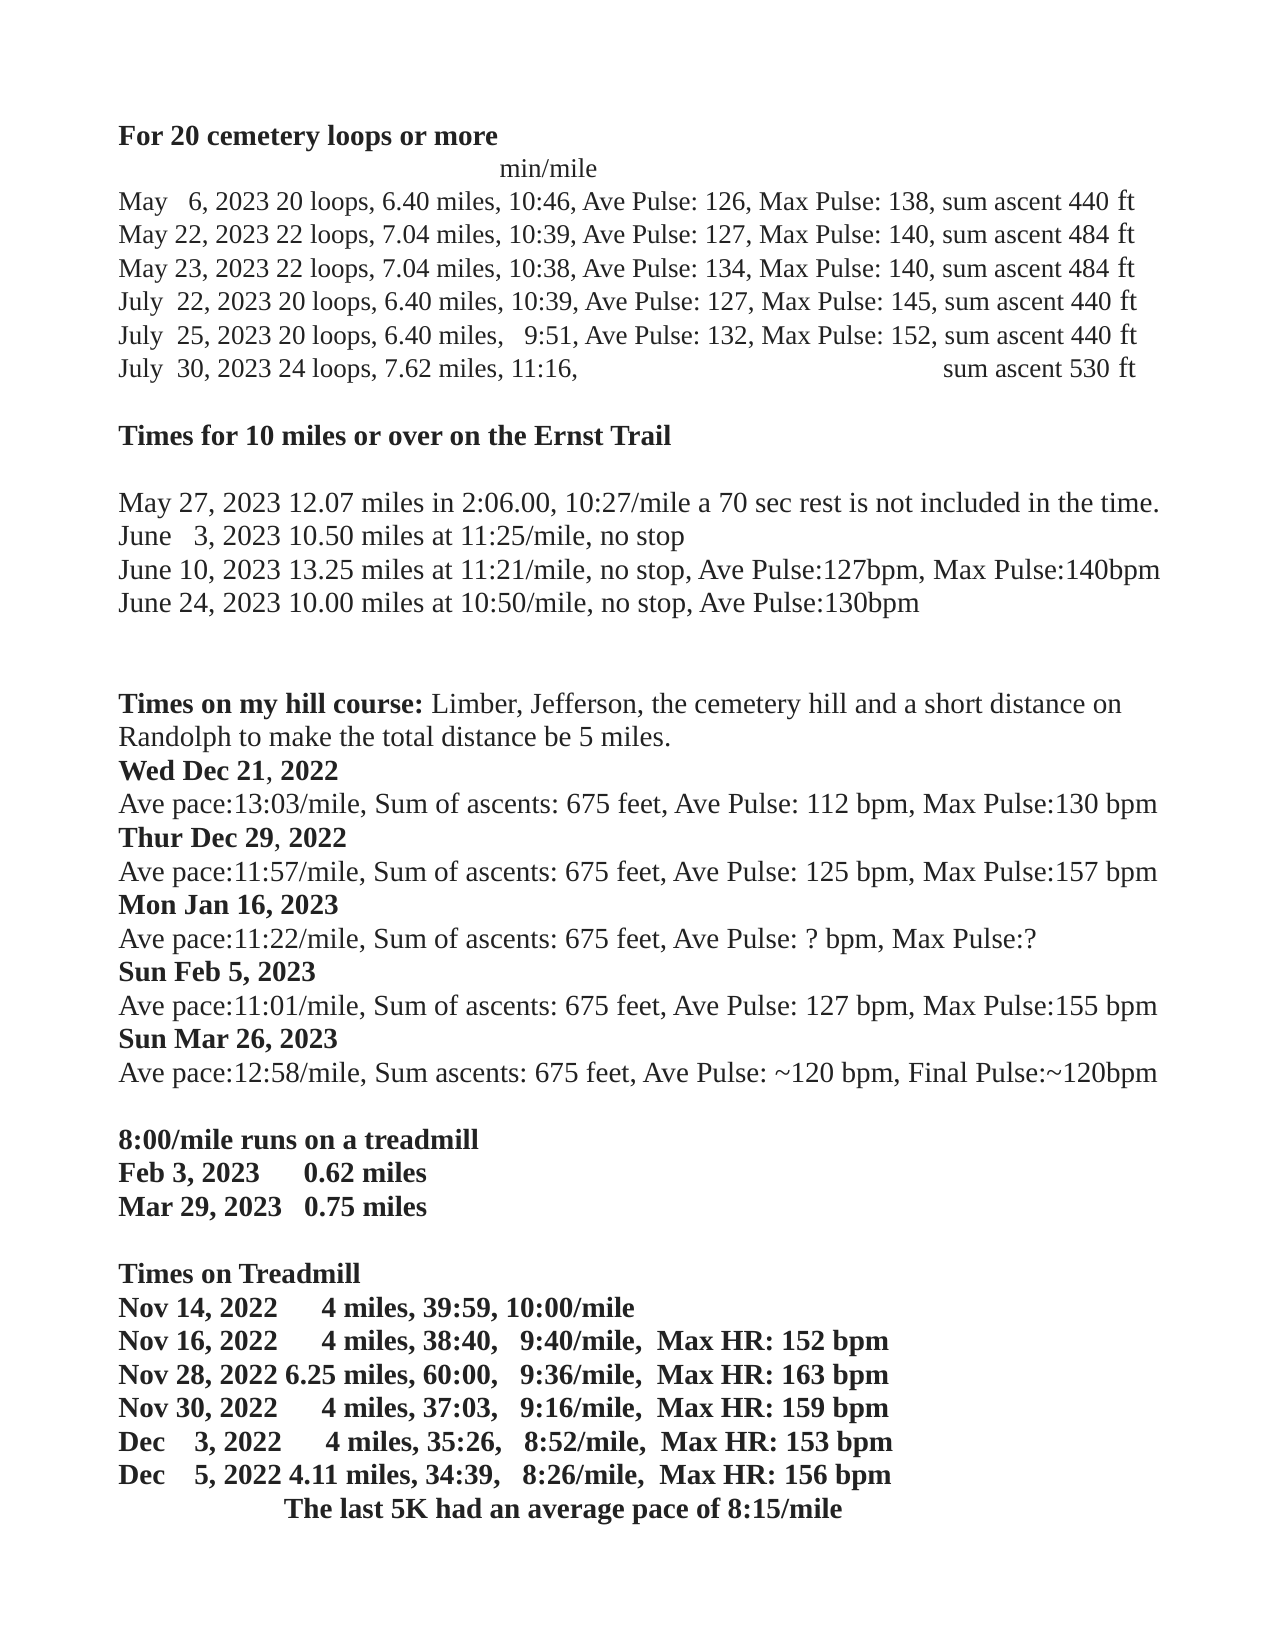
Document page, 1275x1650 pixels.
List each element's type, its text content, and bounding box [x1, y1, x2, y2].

text Nov 16, 2022 4 miles, 38:40, 9:40/mile, Max HR: 152 bpm [118, 1323, 1161, 1357]
text Ave pace:13:03/mile, Sum of ascents: 675 feet, Ave Pulse: 112 bpm, Max Pulse:130 bpm [118, 787, 1161, 820]
text Times for 10 miles or over on the Ernst Trail [118, 418, 1161, 451]
text The last 5K had an average pace of 8:15/mile [118, 1491, 1161, 1524]
text May 22, 2023 22 loops, 7.04 miles, 10:39, Ave Pulse: 127, Max Pulse: 140, sum ascent 484 ft [118, 216, 1161, 250]
text Thur Dec 29, 2022 [118, 820, 1161, 854]
text Mar 29, 2023 0.75 miles [118, 1189, 1161, 1223]
text June 3, 2023 10.50 miles at 11:25/mile, no stop [118, 518, 1161, 552]
text Sun Mar 26, 2023 [118, 1021, 1161, 1055]
text Dec 3, 2022 4 miles, 35:26, 8:52/mile, Max HR: 153 bpm [118, 1424, 1161, 1457]
text min/mile [118, 152, 1161, 183]
text May 6, 2023 20 loops, 6.40 miles, 10:46, Ave Pulse: 126, Max Pulse: 138, sum ascent 440 ft [118, 183, 1161, 216]
text Wed Dec 21, 2022 [118, 753, 1161, 787]
text Times on my hill course: Limber, Jefferson, the cemetery hill and a short distance on Randolph to make the total distance be 5 miles. [118, 686, 1161, 753]
text Ave pace:11:57/mile, Sum of ascents: 675 feet, Ave Pulse: 125 bpm, Max Pulse:157 bpm [118, 854, 1161, 887]
text May 27, 2023 12.07 miles in 2:06.00, 10:27/mile a 70 sec rest is not included in the time. [118, 485, 1161, 518]
text 8:00/mile runs on a treadmill [118, 1122, 1161, 1156]
text May 23, 2023 22 loops, 7.04 miles, 10:38, Ave Pulse: 134, Max Pulse: 140, sum ascent 484 ft [118, 250, 1161, 283]
text Nov 30, 2022 4 miles, 37:03, 9:16/mile, Max HR: 159 bpm [118, 1390, 1161, 1424]
text Nov 14, 2022 4 miles, 39:59, 10:00/mile [118, 1290, 1161, 1323]
text Nov 28, 2022 6.25 miles, 60:00, 9:36/mile, Max HR: 163 bpm [118, 1357, 1161, 1390]
text Ave pace:11:01/mile, Sum of ascents: 675 feet, Ave Pulse: 127 bpm, Max Pulse:155 bpm [118, 988, 1161, 1021]
text July 22, 2023 20 loops, 6.40 miles, 10:39, Ave Pulse: 127, Max Pulse: 145, sum ascent 440 ft [118, 283, 1161, 317]
text July 25, 2023 20 loops, 6.40 miles, 9:51, Ave Pulse: 132, Max Pulse: 152, sum ascent 440 ft [118, 317, 1161, 351]
text Ave pace:12:58/mile, Sum ascents: 675 feet, Ave Pulse: ~120 bpm, Final Pulse:~120bpm [118, 1055, 1161, 1088]
text Mon Jan 16, 2023 [118, 887, 1161, 921]
text Sun Feb 5, 2023 [118, 954, 1161, 988]
text Times on Treadmill [118, 1256, 1161, 1290]
text June 10, 2023 13.25 miles at 11:21/mile, no stop, Ave Pulse:127bpm, Max Pulse:140bpm [118, 552, 1161, 585]
text Feb 3, 2023 0.62 miles [118, 1156, 1161, 1189]
text Ave pace:11:22/mile, Sum of ascents: 675 feet, Ave Pulse: ? bpm, Max Pulse:? [118, 921, 1161, 954]
text Dec 5, 2022 4.11 miles, 34:39, 8:26/mile, Max HR: 156 bpm [118, 1457, 1161, 1491]
text July 30, 2023 24 loops, 7.62 miles, 11:16, sum ascent 530 ft [118, 351, 1161, 384]
text For 20 cemetery loops or more [118, 118, 1161, 152]
text June 24, 2023 10.00 miles at 10:50/mile, no stop, Ave Pulse:130bpm [118, 585, 1161, 619]
